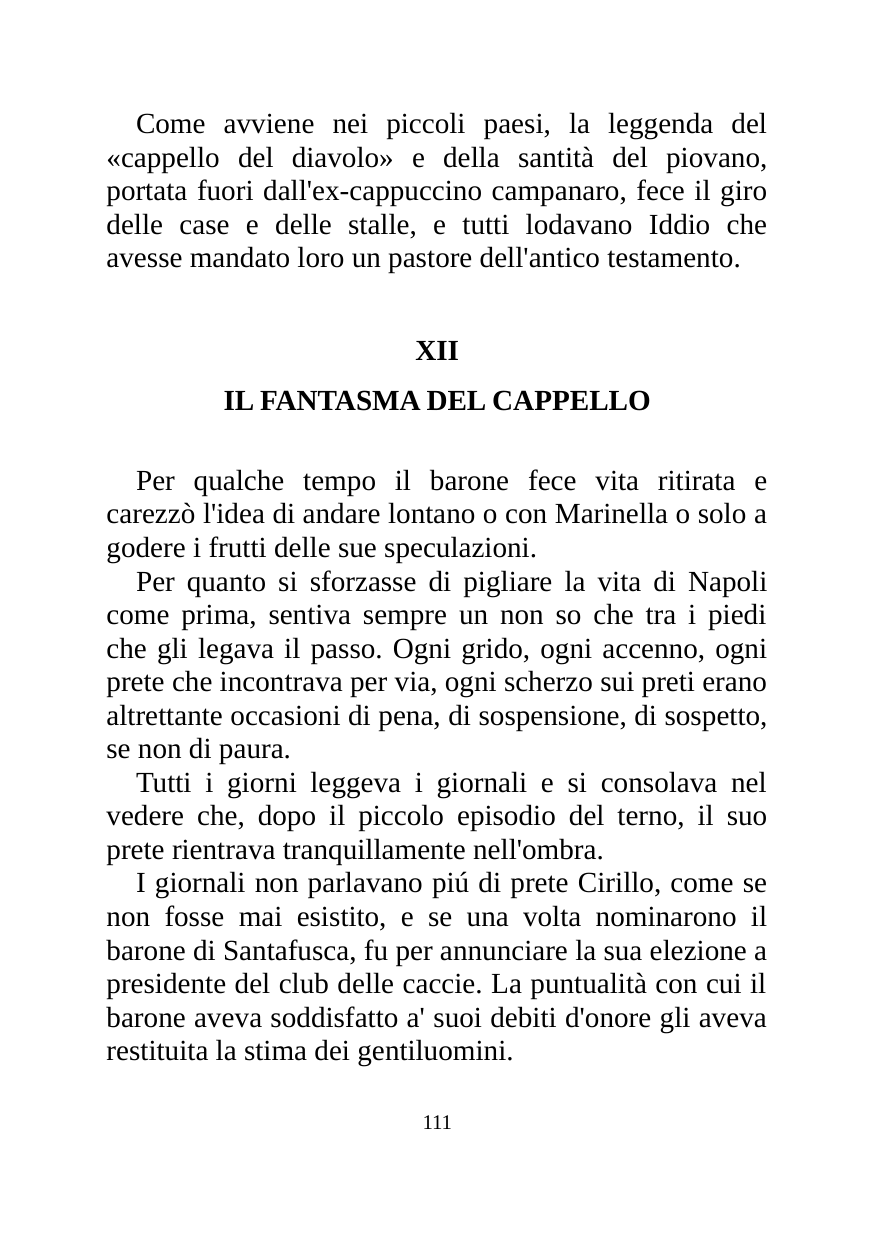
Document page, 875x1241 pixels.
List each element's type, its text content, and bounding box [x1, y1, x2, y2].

text Per quanto si sforzasse di pigliare la vita di Napoli come prima, sentiva sempre un non so che tra i piedi che gli legava il passo. Ogni grido, ogni accenno, ogni prete che incontrava per via, ogni scherzo sui preti erano altrettante occasioni di pena, di sospensione, di sospetto, se non di paura. [106, 564, 768, 765]
text I giornali non parlavano piú di prete Cirillo, come se non fosse mai esistito, e se una volta nominarono il barone di Santafusca, fu per annunciare la sua elezione a presidente del club delle caccie. La puntualità con cui il barone aveva soddisfatto a' suoi debiti d'onore gli aveva restituita la stima dei gentiluomini. [106, 866, 768, 1067]
text Per qualche tempo il barone fece vita ritirata e carezzò l'idea di andare lontano o con Marinella o solo a godere i frutti delle sue speculazioni. [106, 463, 768, 564]
text Come avviene nei piccoli paesi, la leggenda del «cappello del diavolo» e della santità del piovano, portata fuori dall'ex-cappuccino campanaro, fece il giro delle case e delle stalle, e tutti lodavano Iddio che avesse mandato loro un pastore dell'antico testamento. [106, 106, 768, 274]
text Tutti i giorni leggeva i giornali e si consolava nel vedere che, dopo il piccolo episodio del terno, il suo prete rientrava tranquillamente nell'ombra. [106, 765, 768, 866]
subtitle XII IL FANTASMA DEL CAPPELLO [106, 333, 768, 417]
